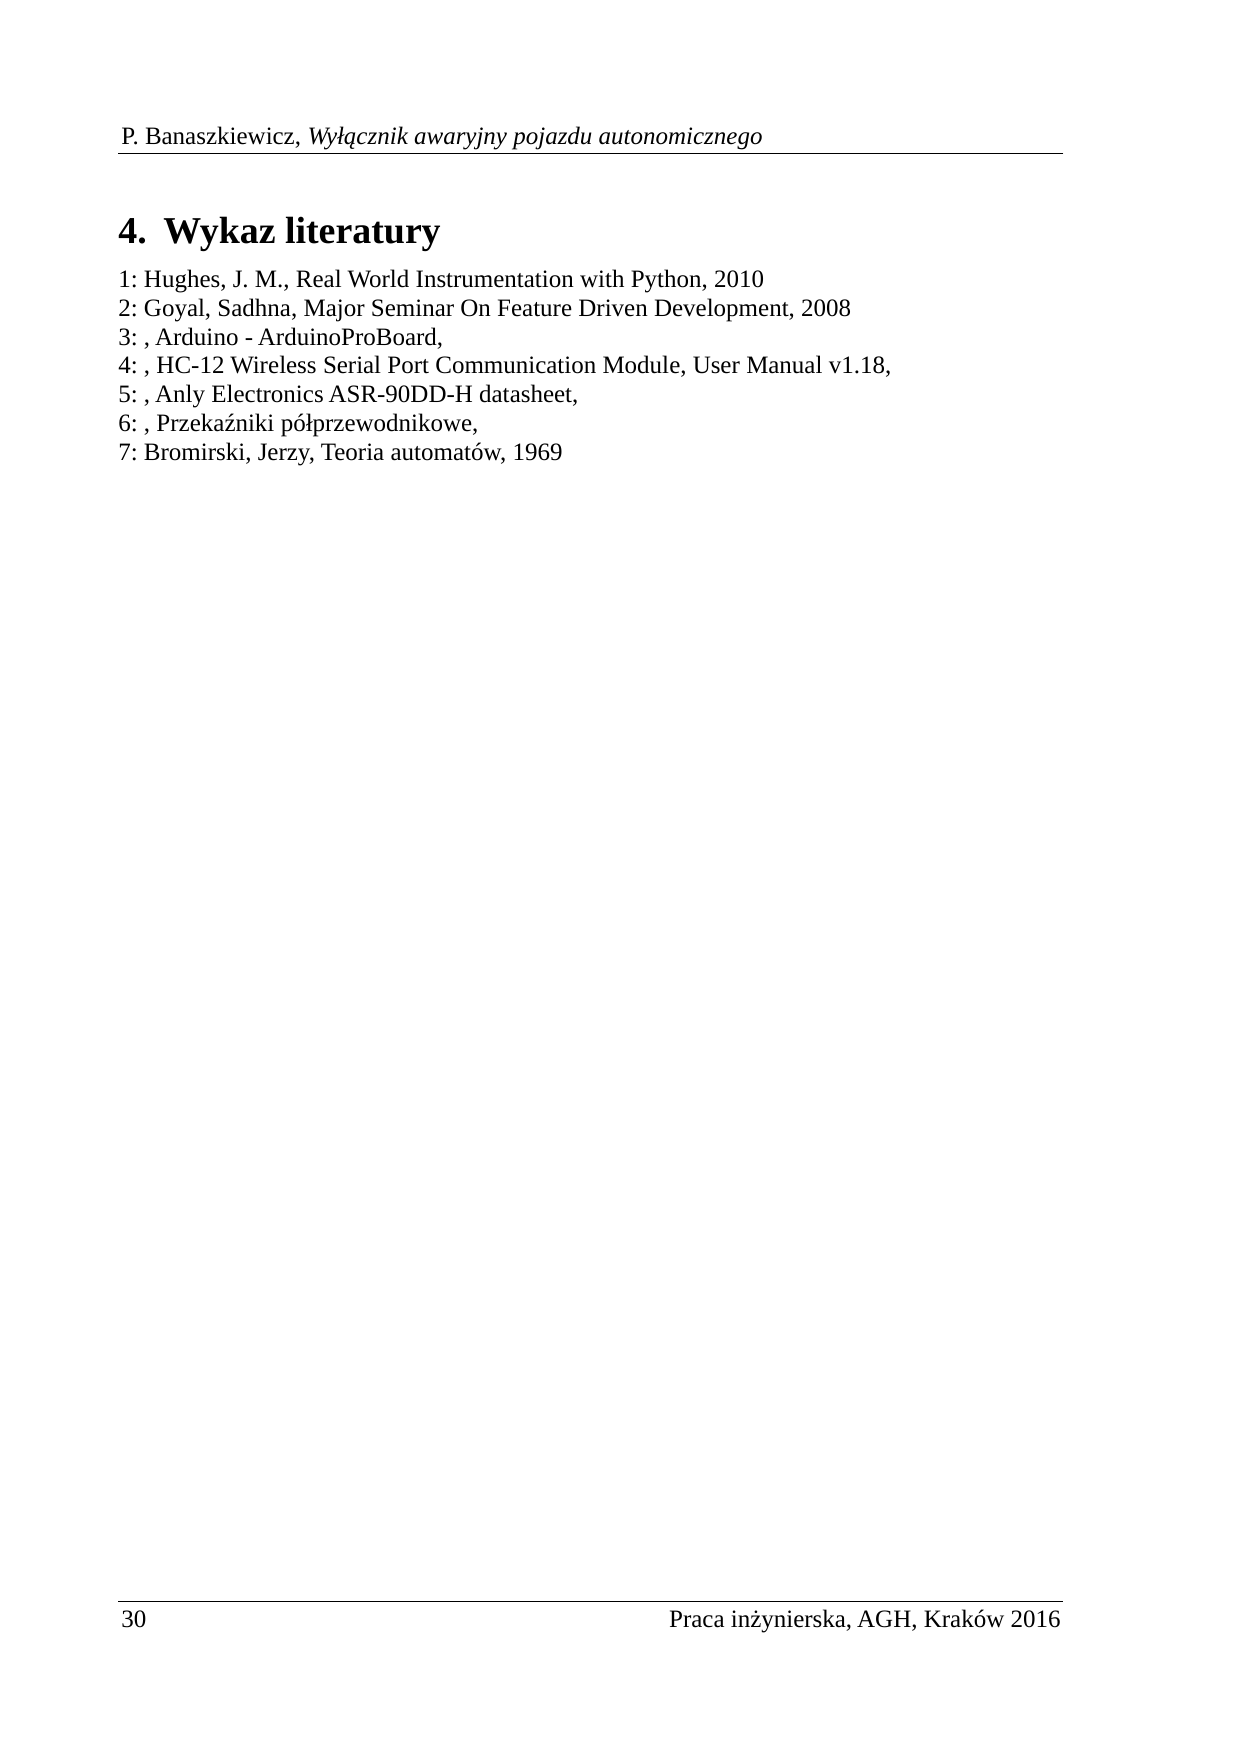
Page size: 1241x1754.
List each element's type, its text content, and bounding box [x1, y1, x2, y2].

text 6: , Przekaźniki półprzewodnikowe, [118, 408, 1063, 437]
text 2: Goyal, Sadhna, Major Seminar On Feature Driven Development, 2008 [118, 293, 1063, 322]
text 4: , HC-12 Wireless Serial Port Communication Module, User Manual v1.18, [118, 350, 1063, 379]
text 7: Bromirski, Jerzy, Teoria automatów, 1969 [118, 437, 1063, 465]
text 5: , Anly Electronics ASR-90DD-H datasheet, [118, 379, 1063, 408]
subtitle Wykaz literatury [118, 208, 1063, 252]
text 1: Hughes, J. M., Real World Instrumentation with Python, 2010 [118, 264, 1063, 293]
text 3: , Arduino - ArduinoProBoard, [118, 322, 1063, 350]
